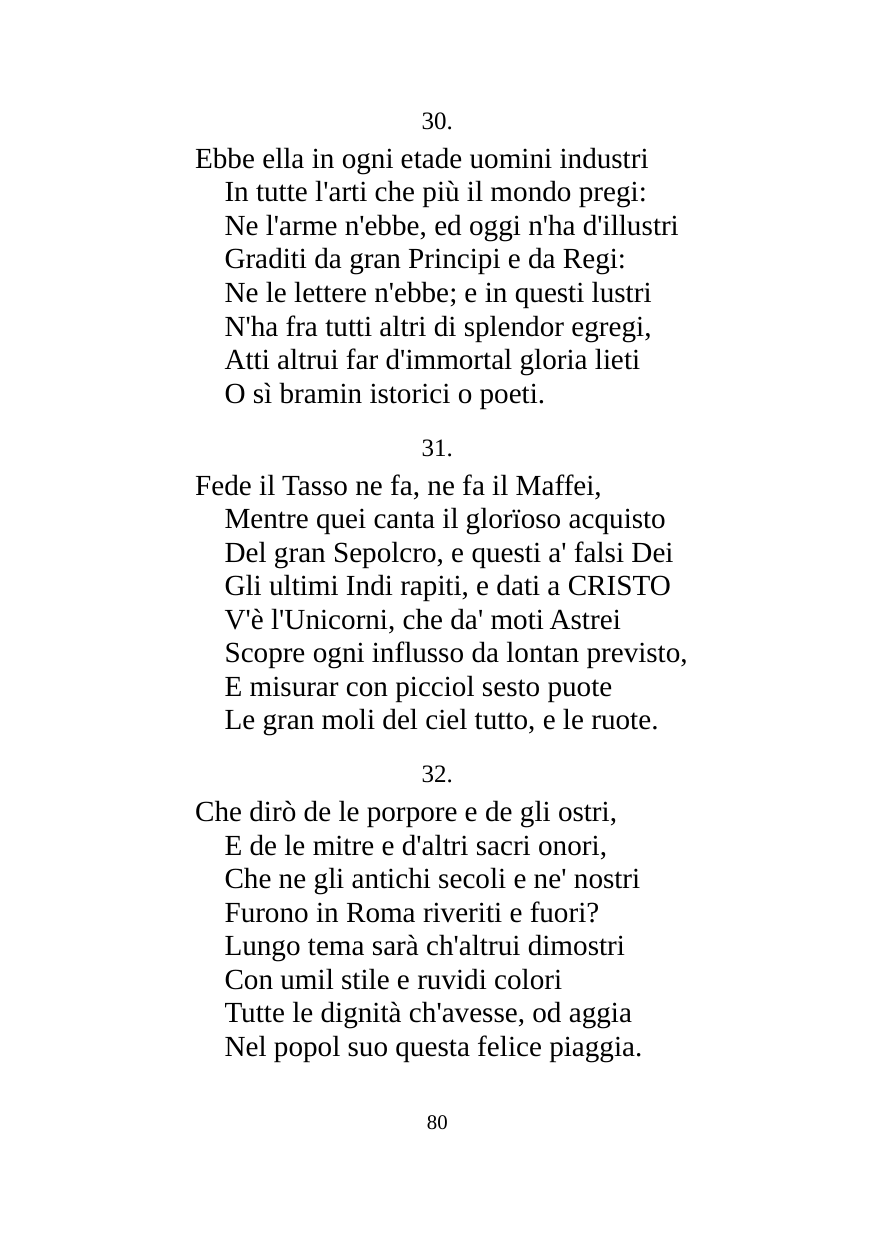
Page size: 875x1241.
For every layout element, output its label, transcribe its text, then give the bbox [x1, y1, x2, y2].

text Lungo tema sarà ch'altrui dimostri [224, 928, 768, 962]
text Tutte le dignità ch'avesse, od aggia [224, 996, 768, 1029]
text O sì bramin istorici o poeti. [224, 376, 768, 409]
text 30. [106, 106, 768, 135]
text Gli ultimi Indi rapiti, e dati a CRISTO [224, 568, 768, 602]
text 31. [106, 433, 768, 462]
text In tutte l'arti che più il mondo pregi: [224, 174, 768, 208]
text Furono in Roma riveriti e fuori? [224, 895, 768, 928]
text Nel popol suo questa felice piaggia. [224, 1029, 768, 1063]
text Ebbe ella in ogni etade uomini industri [195, 141, 768, 174]
text Con umil stile e ruvidi colori [224, 962, 768, 996]
text E de le mitre e d'altri sacri onori, [224, 828, 768, 861]
text Mentre quei canta il glorïoso acquisto [224, 501, 768, 535]
text Graditi da gran Principi e da Regi: [224, 242, 768, 275]
text Ne le lettere n'ebbe; e in questi lustri [224, 275, 768, 309]
text Che ne gli antichi secoli e ne' nostri [224, 861, 768, 895]
text Le gran moli del ciel tutto, e le ruote. [224, 702, 768, 736]
text Atti altrui far d'immortal gloria lieti [224, 342, 768, 376]
text Scopre ogni influsso da lontan previsto, [224, 635, 768, 669]
text 32. [106, 759, 768, 788]
text V'è l'Unicorni, che da' moti Astrei [224, 602, 768, 635]
text N'ha fra tutti altri di splendor egregi, [224, 309, 768, 342]
text Del gran Sepolcro, e questi a' falsi Dei [224, 535, 768, 568]
text Che dirò de le porpore e de gli ostri, [195, 794, 768, 828]
text Ne l'arme n'ebbe, ed oggi n'ha d'illustri [224, 208, 768, 242]
text E misurar con picciol sesto puote [224, 669, 768, 702]
text Fede il Tasso ne fa, ne fa il Maffei, [195, 468, 768, 501]
